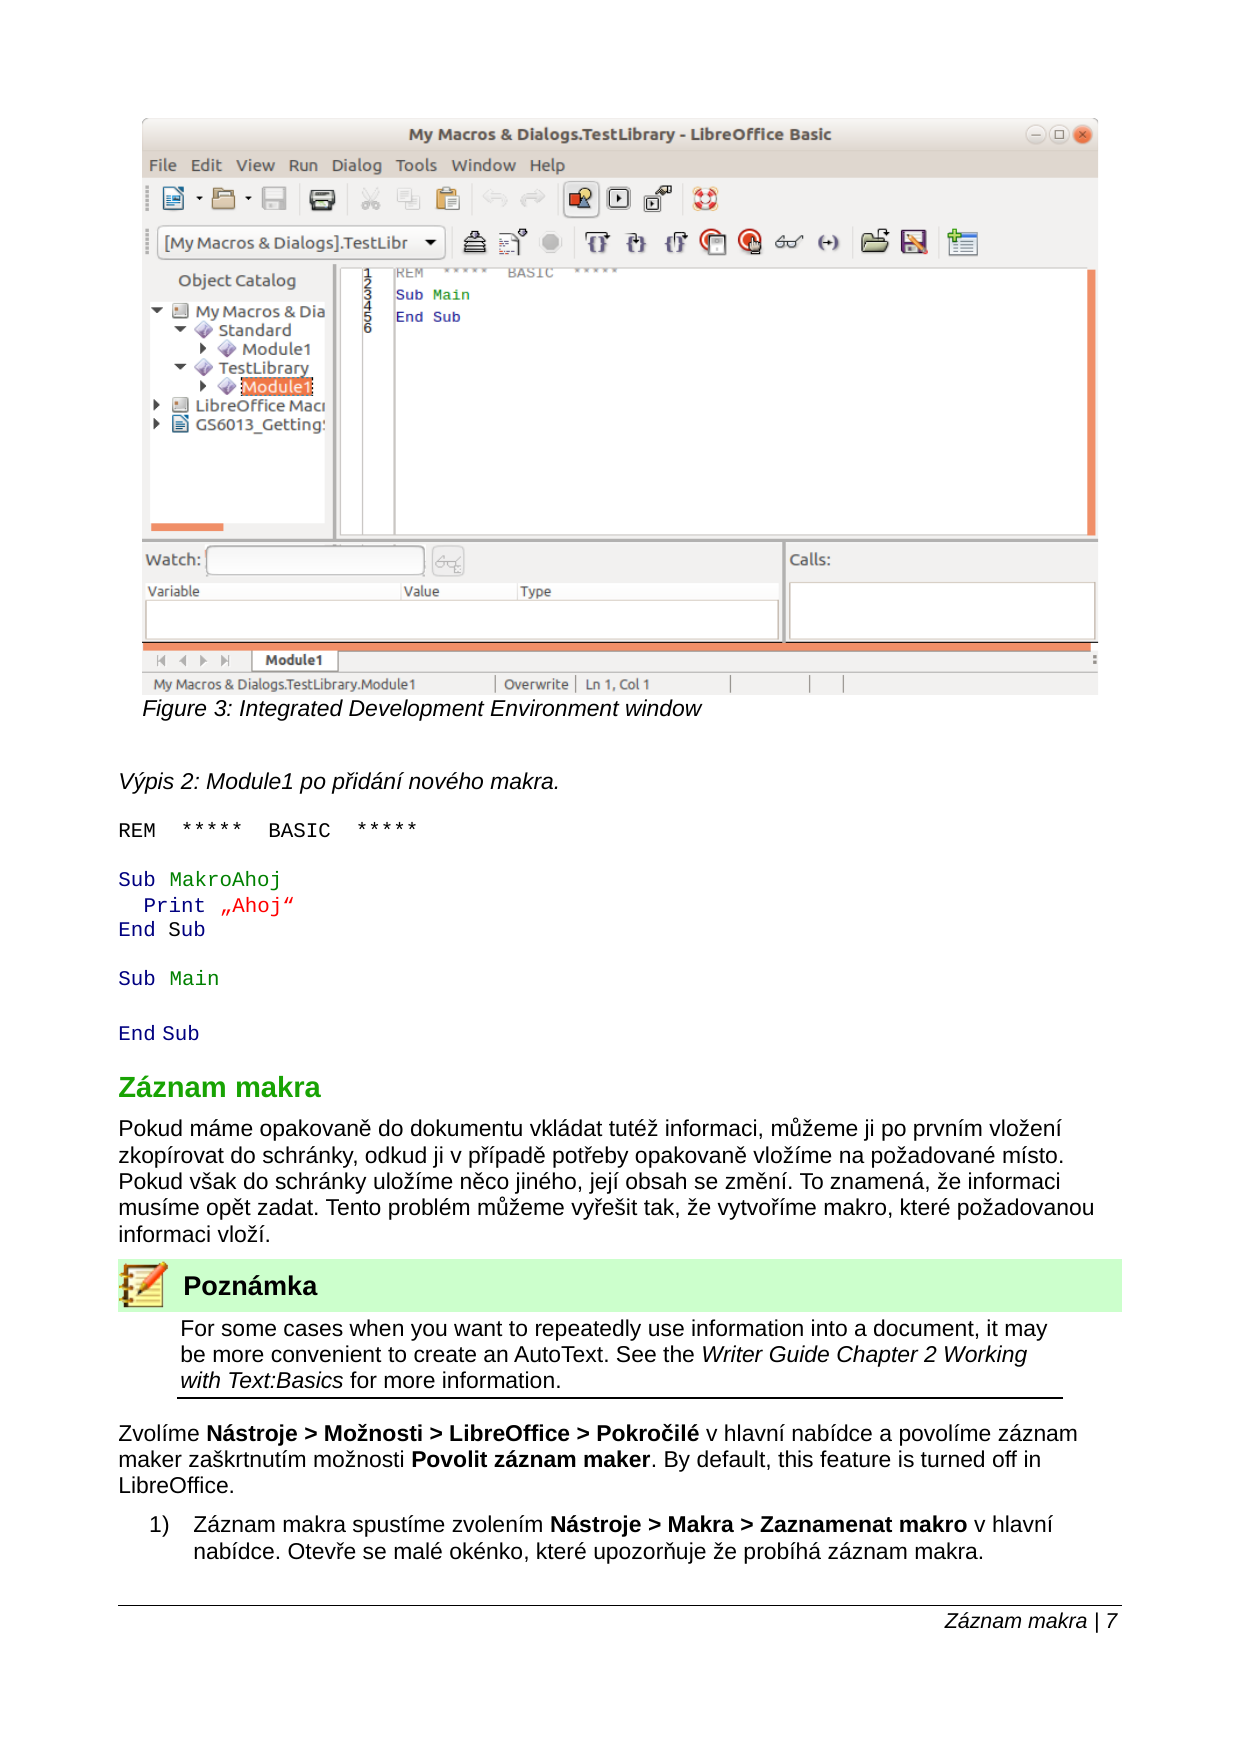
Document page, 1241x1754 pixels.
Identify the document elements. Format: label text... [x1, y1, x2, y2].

text Figure 3: Integrated Development Environment window [142, 695, 1098, 721]
subtitle Poznámka [118, 1259, 1122, 1312]
text Pokud máme opakovaně do dokumentu vkládat tutéž informaci, můžeme ji po prvním vložení zkopírovat do schránky, odkud ji v případě potřeby opakovaně vložíme na požadované místo. Pokud však do schránky uložíme něco jiného, ​​její obsah se změní. To znamená, že informaci musíme opět zadat. Tento problém můžeme vyřešit tak, že vytvoříme makro, které požadovanou informaci vloží. [118, 1115, 1122, 1247]
text Sub Main [118, 967, 1122, 993]
text Výpis 2 : Module1 po přidání nového makra. [118, 768, 1122, 794]
text Print „Ahoj“ [118, 893, 1122, 919]
list Záznam makra spustíme zvolením Nástroje > Makra > Zaznamenat makro v hlavní nabídce. Otevře se malé okénko, které upozorňuje že probíhá záznam makra. [169, 1511, 1122, 1564]
picture [142, 118, 1099, 695]
text For some cases when you want to repeatedly use information into a document, it may be more convenient to create an AutoText. See the Writer Guide Chapter 2 Working with Text:Basics for more information. [177, 1312, 1063, 1397]
text End Sub [118, 919, 1122, 943]
text REM ***** BASIC ***** [118, 820, 1122, 843]
picture [119, 1260, 170, 1311]
text Zvolíme Nástroje > Možnosti > LibreOffice > Pokročilé v hlavní nabídce a povolíme záznam maker zaškrtnutím možnosti Povolit záznam maker. By default, this feature is turned off in LibreOffice. [118, 1420, 1122, 1499]
subtitle Záznam makra [118, 1070, 1122, 1103]
text Sub MakroAhoj [118, 867, 1122, 893]
text End Sub [118, 1018, 1122, 1046]
